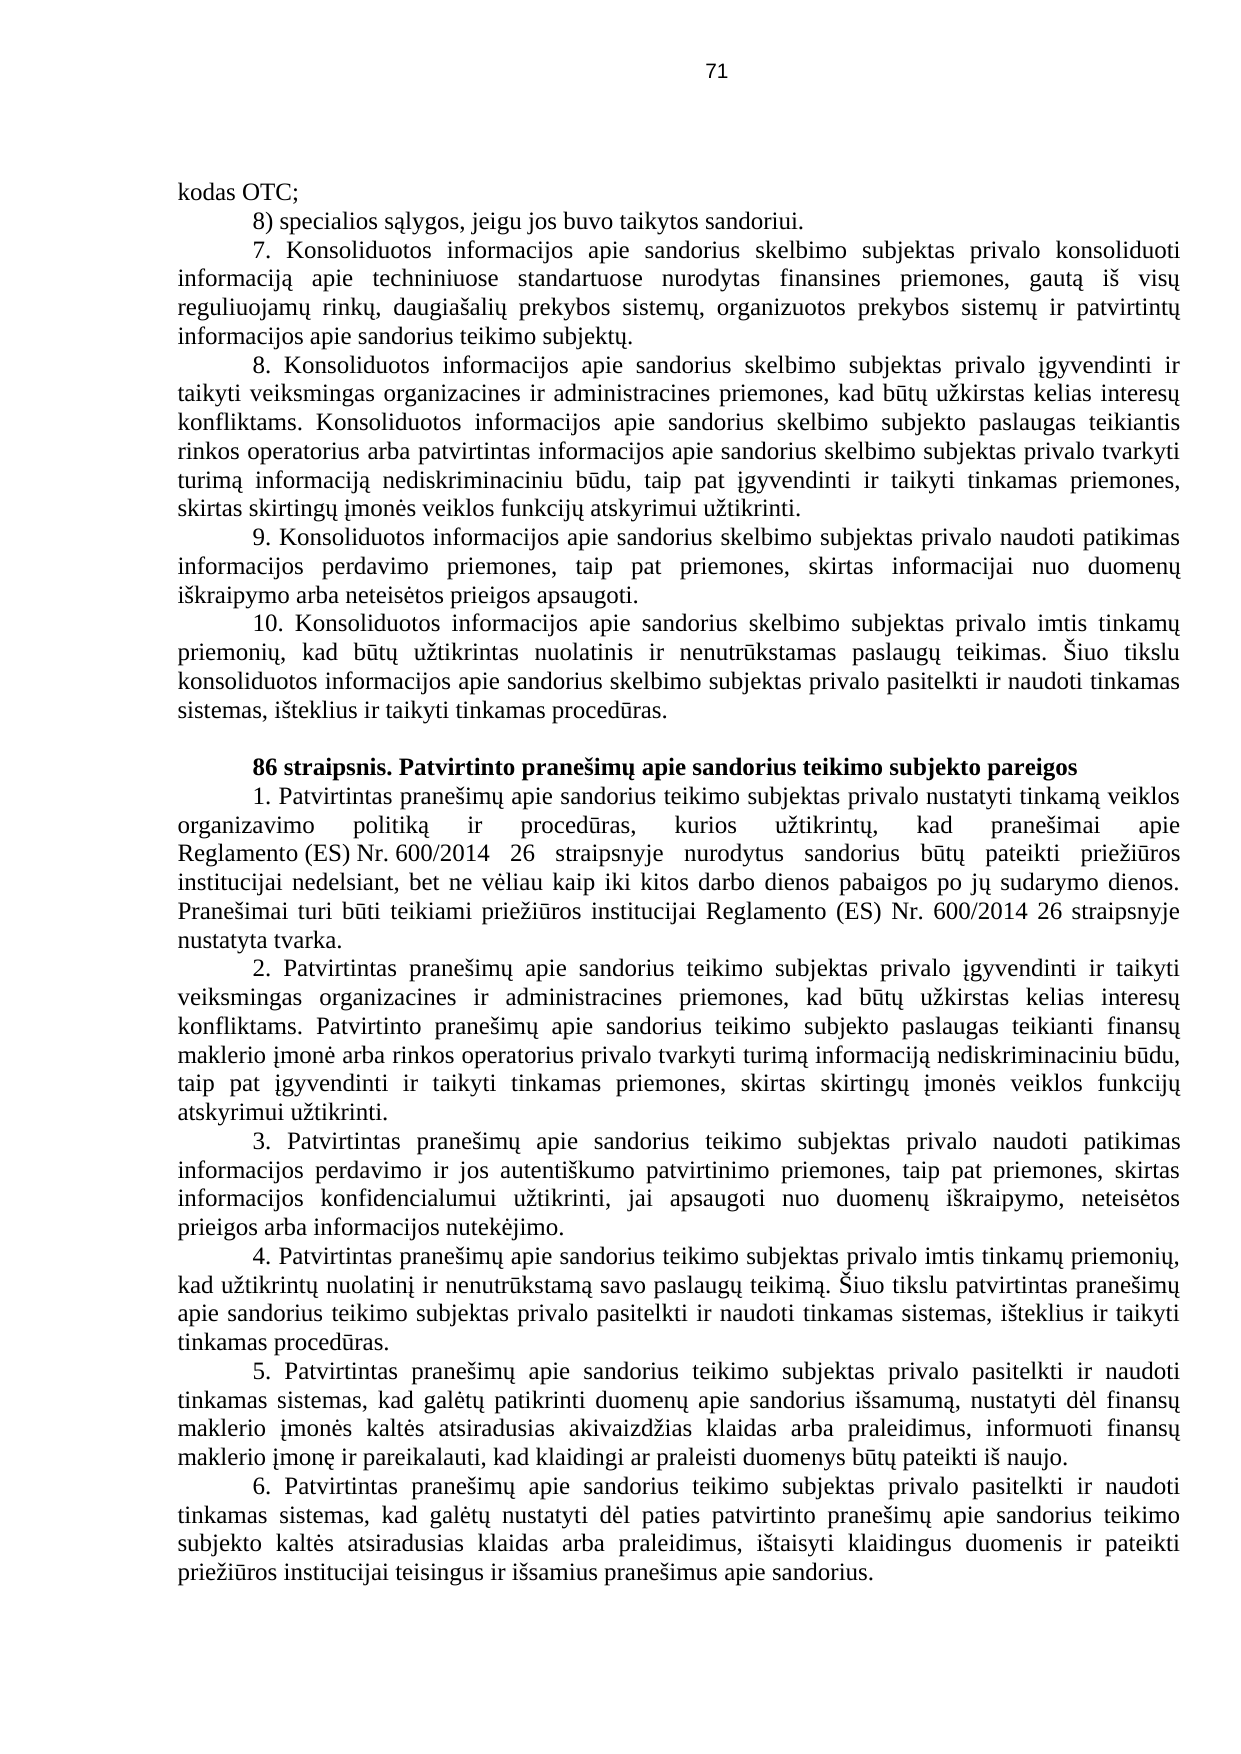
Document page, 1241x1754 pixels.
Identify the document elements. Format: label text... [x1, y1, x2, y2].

text kodas OTC; [177, 177, 1181, 206]
text 8) specialios sąlygos, jeigu jos buvo taikytos sandoriui. [177, 206, 1181, 235]
text 7. Konsoliduotos informacijos apie sandorius skelbimo subjektas privalo konsoliduoti informaciją apie techniniuose standartuose nurodytas finansines priemones, gautą iš visų reguliuojamų rinkų, daugiašalių prekybos sistemų, organizuotos prekybos sistemų ir patvirtintų informacijos apie sandorius teikimo subjektų. [177, 235, 1181, 350]
text 3. Patvirtintas pranešimų apie sandorius teikimo subjektas privalo naudoti patikimas informacijos perdavimo ir jos autentiškumo patvirtinimo priemones, taip pat priemones, skirtas informacijos konfidencialumui užtikrinti, jai apsaugoti nuo duomenų iškraipymo, neteisėtos prieigos arba informacijos nutekėjimo. [177, 1126, 1181, 1241]
text 4. Patvirtintas pranešimų apie sandorius teikimo subjektas privalo imtis tinkamų priemonių, kad užtikrintų nuolatinį ir nenutrūkstamą savo paslaugų teikimą. Šiuo tikslu patvirtintas pranešimų apie sandorius teikimo subjektas privalo pasitelkti ir naudoti tinkamas sistemas, išteklius ir taikyti tinkamas procedūras. [177, 1241, 1181, 1356]
text 5. Patvirtintas pranešimų apie sandorius teikimo subjektas privalo pasitelkti ir naudoti tinkamas sistemas, kad galėtų patikrinti duomenų apie sandorius išsamumą, nustatyti dėl finansų maklerio įmonės kaltės atsiradusias akivaizdžias klaidas arba praleidimus, informuoti finansų maklerio įmonę ir pareikalauti, kad klaidingi ar praleisti duomenys būtų pateikti iš naujo. [177, 1356, 1181, 1471]
text 1. Patvirtintas pranešimų apie sandorius teikimo subjektas privalo nustatyti tinkamą veiklos organizavimo politiką ir procedūras, kurios užtikrintų, kad pranešimai apie Reglamento (ES) Nr. 600/2014 26 straipsnyje nurodytus sandorius būtų pateikti priežiūros institucijai nedelsiant, bet ne vėliau kaip iki kitos darbo dienos pabaigos po jų sudarymo dienos. Pranešimai turi būti teikiami priežiūros institucijai Reglamento (ES) Nr. 600/2014 26 straipsnyje nustatyta tvarka. [177, 781, 1181, 953]
text 8. Konsoliduotos informacijos apie sandorius skelbimo subjektas privalo įgyvendinti ir taikyti veiksmingas organizacines ir administracines priemones, kad būtų užkirstas kelias interesų konfliktams. Konsoliduotos informacijos apie sandorius skelbimo subjekto paslaugas teikiantis rinkos operatorius arba patvirtintas informacijos apie sandorius skelbimo subjektas privalo tvarkyti turimą informaciją nediskriminaciniu būdu, taip pat įgyvendinti ir taikyti tinkamas priemones, skirtas skirtingų įmonės veiklos funkcijų atskyrimui užtikrinti. [177, 350, 1181, 522]
text 6. Patvirtintas pranešimų apie sandorius teikimo subjektas privalo pasitelkti ir naudoti tinkamas sistemas, kad galėtų nustatyti dėl paties patvirtinto pranešimų apie sandorius teikimo subjekto kaltės atsiradusias klaidas arba praleidimus, ištaisyti klaidingus duomenis ir pateikti priežiūros institucijai teisingus ir išsamius pranešimus apie sandorius. [177, 1471, 1181, 1586]
text 10. Konsoliduotos informacijos apie sandorius skelbimo subjektas privalo imtis tinkamų priemonių, kad būtų užtikrintas nuolatinis ir nenutrūkstamas paslaugų teikimas. Šiuo tikslu konsoliduotos informacijos apie sandorius skelbimo subjektas privalo pasitelkti ir naudoti tinkamas sistemas, išteklius ir taikyti tinkamas procedūras. [177, 608, 1181, 723]
text 2. Patvirtintas pranešimų apie sandorius teikimo subjektas privalo įgyvendinti ir taikyti veiksmingas organizacines ir administracines priemones, kad būtų užkirstas kelias interesų konfliktams. Patvirtinto pranešimų apie sandorius teikimo subjekto paslaugas teikianti finansų maklerio įmonė arba rinkos operatorius privalo tvarkyti turimą informaciją nediskriminaciniu būdu, taip pat įgyvendinti ir taikyti tinkamas priemones, skirtas skirtingų įmonės veiklos funkcijų atskyrimui užtikrinti. [177, 953, 1181, 1126]
text 86 straipsnis. Patvirtinto pranešimų apie sandorius teikimo subjekto pareigos [177, 752, 1181, 781]
text 9. Konsoliduotos informacijos apie sandorius skelbimo subjektas privalo naudoti patikimas informacijos perdavimo priemones, taip pat priemones, skirtas informacijai nuo duomenų iškraipymo arba neteisėtos prieigos apsaugoti. [177, 522, 1181, 608]
